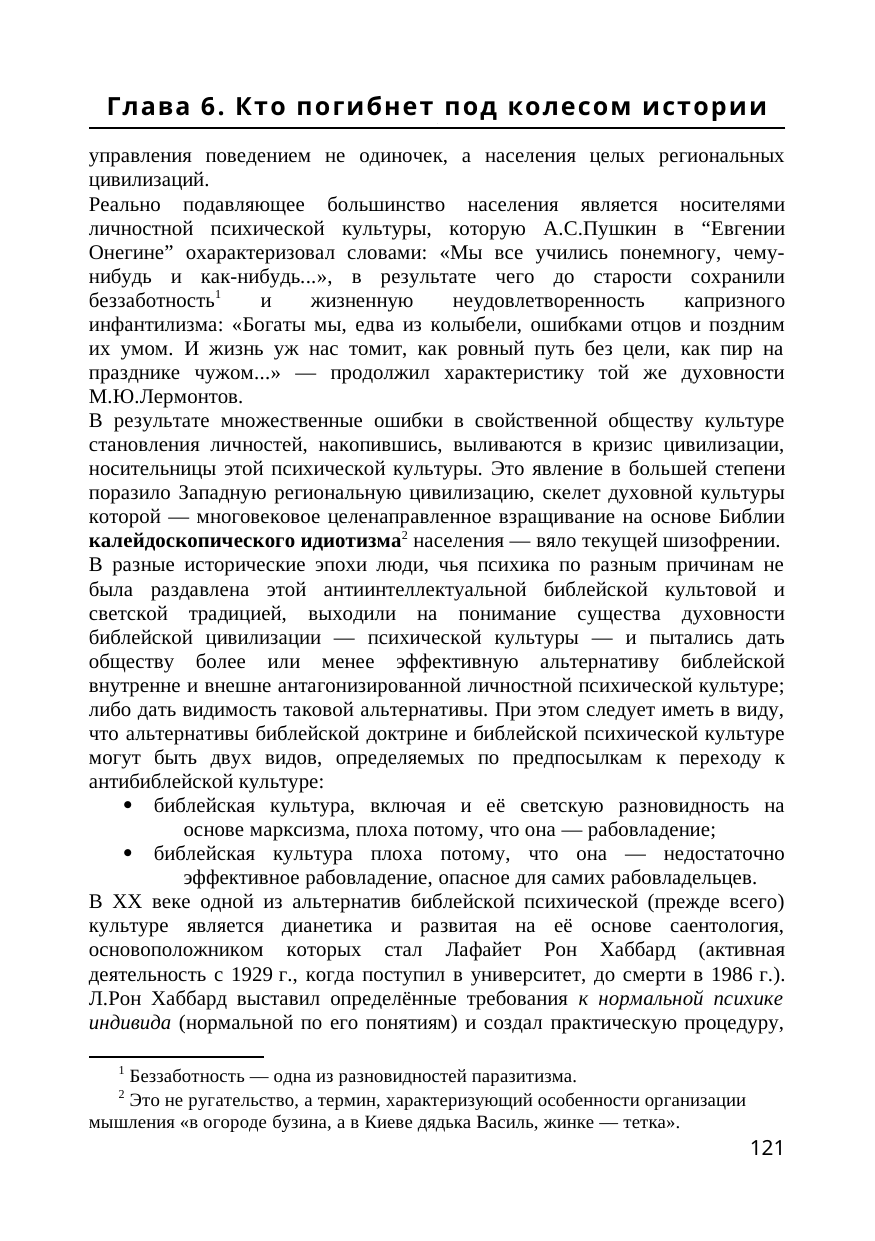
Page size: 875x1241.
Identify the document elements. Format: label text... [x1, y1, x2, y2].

text управления поведением не одиночек, а населения целых региональных цивилизаций. [89, 143, 785, 191]
list библейская культура плоха потому, что она — недостаточно эффективное рабовладение, опасное для самих рабовладельцев. [124, 841, 785, 889]
list библейская культура, включая и её светскую разновидность на основе марксизма, плоха потому, что она — рабовладение; [124, 793, 785, 841]
text Это не ругательство, а термин, характеризующий особенности организации мышления «в огороде бузина, а в Киеве дядька Василь, жинке — тетка». [89, 1087, 785, 1133]
text Беззаботность — одна из разновидностей паразитизма. [89, 1063, 785, 1087]
text В ХХ веке одной из альтернатив библейской психической (прежде всего) культуре является дианетика и развитая на её основе саентология, основоположником которых стал Лафайет Рон Хаббард (активная деятельность с 1929 г., когда поступил в университет, до смерти в 1986 г.). Л.Рон Хаббард выставил определённые требования к нормальной психике индивида (нормальной по его понятиям) и создал практическую процедуру, [89, 889, 785, 1033]
text В результате множественные ошибки в свойственной обществу культуре становления личностей, накопившись, выливаются в кризис цивилизации, носительницы этой психической культуры. Это явление в боль­шей степени поразило Западную региональную цивилизацию, скелет духовной культуры которой — многовековое целенаправленное взращивание на основе Библии калейдоскопического идиотизма населения — вяло текущей шизофрении. [89, 408, 785, 552]
text В разные исторические эпохи люди, чья психика по разным причинам не была раздавлена этой антиинтеллектуальной библейской культовой и светской традицией, выходили на понимание существа духовности библейской цивилизации — психической культуры — и пытались дать обществу более или менее эффективную альтернативу библейской внутренне и внешне антагонизированной личностной психической культуре; либо дать видимость таковой альтернативы. При этом следует иметь в виду, что альтернативы библейской доктрине и библейской психической культуре могут быть двух видов, определяемых по предпосылкам к переходу к антибиблейской культуре: [89, 552, 785, 793]
text Реально подавляющее большинство населения является носителями личностной психической культуры, которую А.С.Пушкин в “Евгении Онегине” охарактеризовал словами: «Мы все учились понемногу, чему-нибудь и как-нибудь...», в результате чего до старости сохранили беззаботность и жизненную неудовлетворенность капризного инфантилизма: «Богаты мы, едва из колыбели, ошибками отцов и поздним их умом. И жизнь уж нас томит, как ровный путь без цели, как пир на празднике чужом...» — продолжил характеристику той же духовности М.Ю.Лермонтов. [89, 191, 785, 408]
